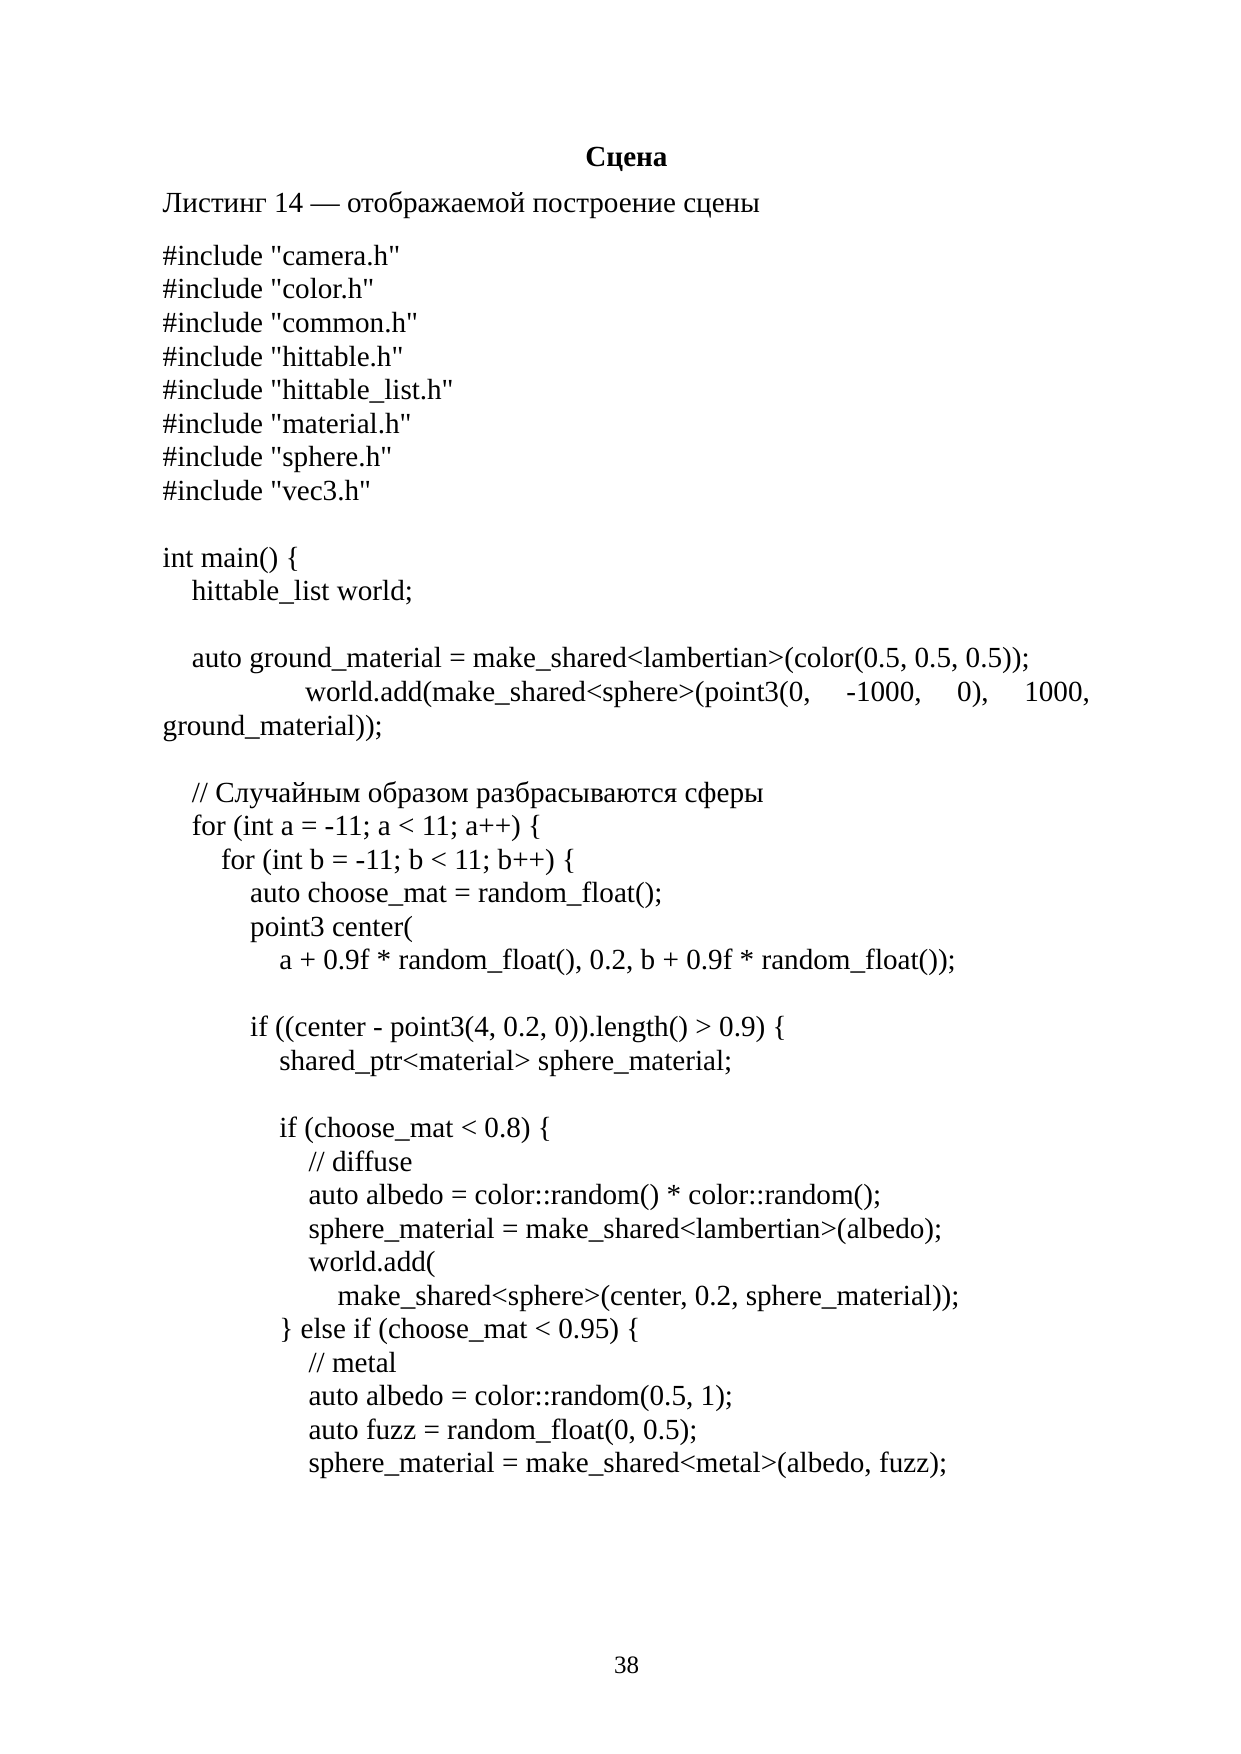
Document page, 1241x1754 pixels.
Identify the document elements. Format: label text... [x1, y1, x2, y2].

text } else if (choose_mat < 0.95) { [162, 1311, 1090, 1345]
text #include "hittable.h" [162, 339, 1090, 372]
text sphere_material = make_shared<metal>(albedo, fuzz); [162, 1446, 1090, 1479]
text a + 0.9f * random_float(), 0.2, b + 0.9f * random_float()); [162, 942, 1090, 976]
text #include "material.h" [162, 406, 1090, 439]
text #include "common.h" [162, 305, 1090, 339]
text #include "color.h" [162, 272, 1090, 305]
text if (choose_mat < 0.8) { [162, 1110, 1090, 1144]
text auto fuzz = random_float(0, 0.5); [162, 1412, 1090, 1446]
text world.add( [162, 1244, 1090, 1278]
text Листинг 14 — отображаемой построение сцены [162, 185, 1090, 218]
text shared_ptr<material> sphere_material; [162, 1043, 1090, 1077]
text int main() { [162, 540, 1090, 573]
text #include "sphere.h" [162, 439, 1090, 473]
text #include "vec3.h" [162, 473, 1090, 506]
text // metal [162, 1345, 1090, 1378]
text world.add(make_shared<sphere>(point3(0, -1000, 0), 1000, ground_material)); [162, 674, 1090, 741]
text #include "hittable_list.h" [162, 372, 1090, 406]
text auto ground_material = make_shared<lambertian>(color(0.5, 0.5, 0.5)); [162, 641, 1090, 674]
text for (int a = -11; a < 11; a++) { [162, 808, 1090, 842]
text // Случайным образом разбрасываются сферы [162, 775, 1090, 808]
text auto albedo = color::random() * color::random(); [162, 1177, 1090, 1211]
text if ((center - point3(4, 0.2, 0)).length() > 0.9) { [162, 1009, 1090, 1043]
text auto choose_mat = random_float(); [162, 875, 1090, 909]
subtitle Сцена [162, 139, 1090, 172]
text sphere_material = make_shared<lambertian>(albedo); [162, 1211, 1090, 1244]
text for (int b = -11; b < 11; b++) { [162, 842, 1090, 875]
text point3 center( [162, 909, 1090, 942]
text #include "camera.h" [162, 238, 1090, 272]
text make_shared<sphere>(center, 0.2, sphere_material)); [162, 1278, 1090, 1311]
text // diffuse [162, 1144, 1090, 1177]
text auto albedo = color::random(0.5, 1); [162, 1378, 1090, 1412]
text hittable_list world; [162, 573, 1090, 607]
